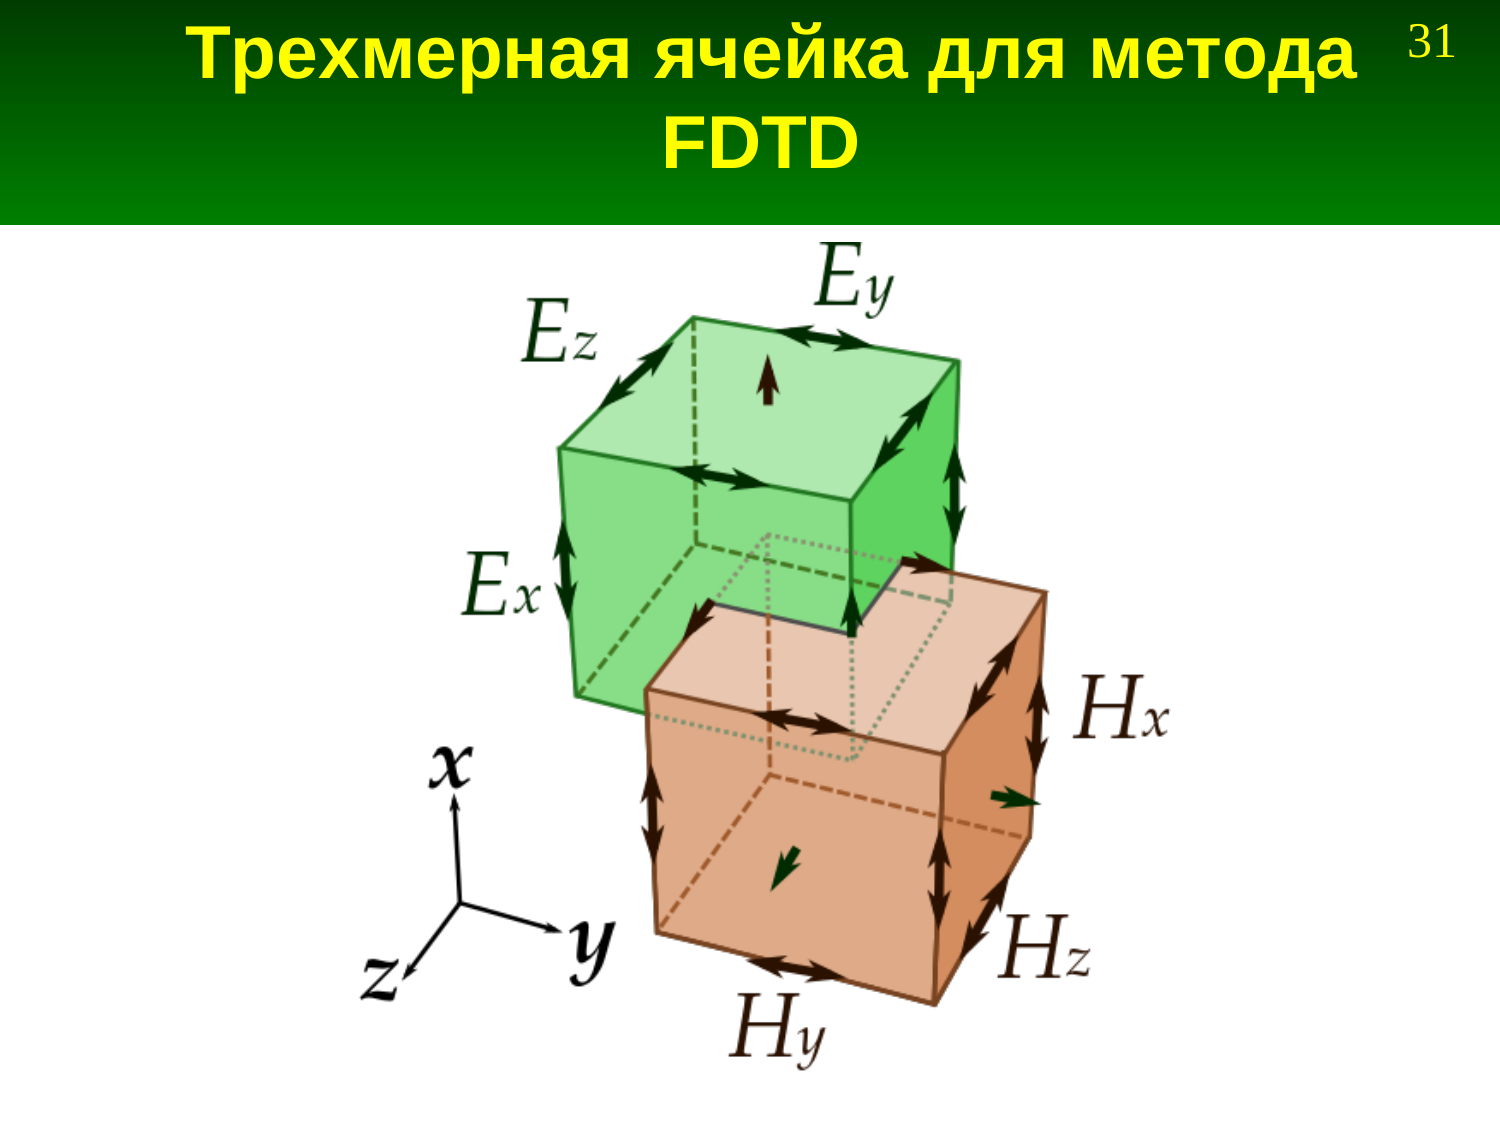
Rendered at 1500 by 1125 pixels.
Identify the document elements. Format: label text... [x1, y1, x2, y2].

picture [332, 242, 1171, 1086]
title Трехмерная ячейка для метода FDTD [123, 0, 1399, 192]
